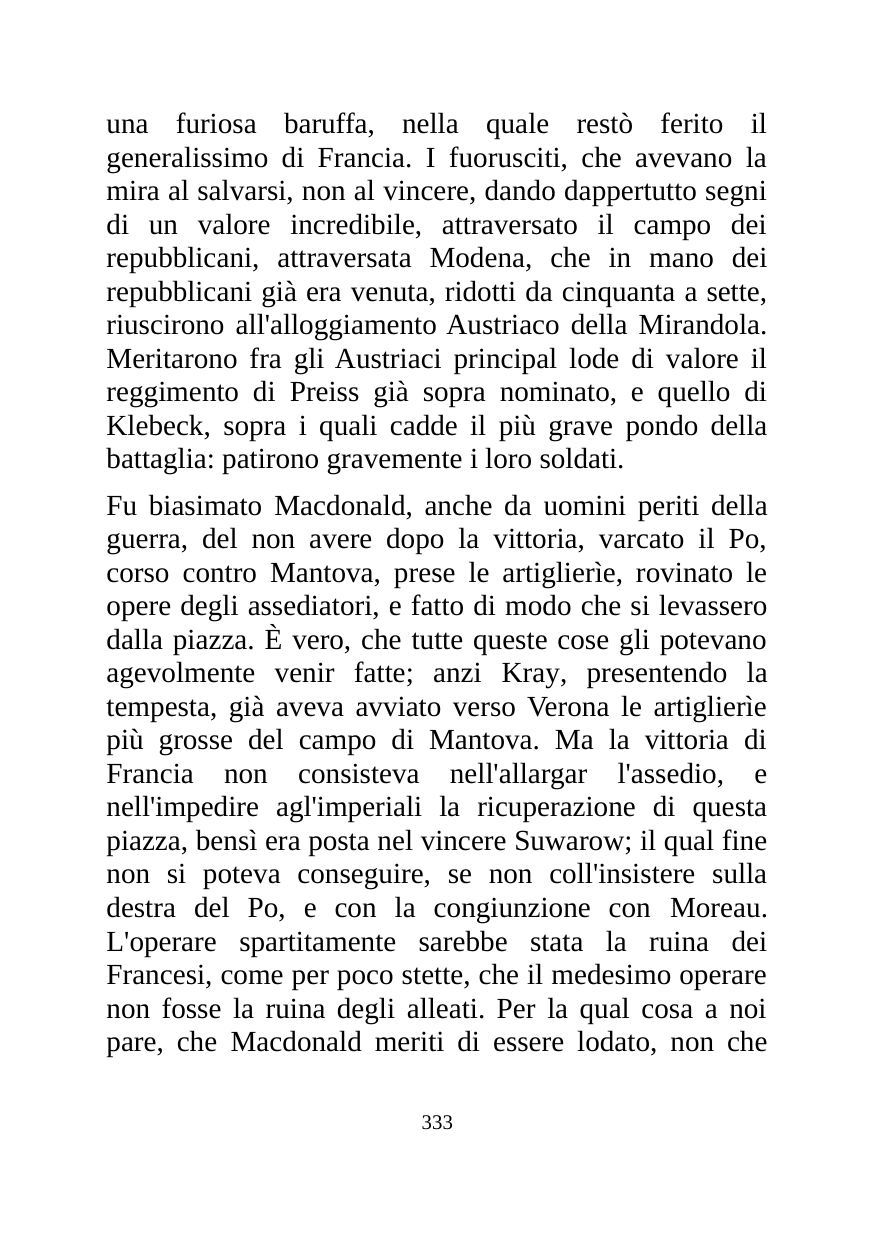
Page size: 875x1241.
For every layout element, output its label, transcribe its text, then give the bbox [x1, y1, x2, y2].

text una furiosa baruffa, nella quale restò ferito il generalissimo di Francia. I fuorusciti, che avevano la mira al salvarsi, non al vincere, dando dappertutto segni di un valore incredibile, attraversato il campo dei repubblicani, attraversata Modena, che in mano dei repubblicani già era venuta, ridotti da cinquanta a sette, riuscirono all'alloggiamento Austriaco della Mirandola. Meritarono fra gli Austriaci principal lode di valore il reggimento di Preiss già sopra nominato, e quello di Klebeck, sopra i quali cadde il più grave pondo della battaglia: patirono gravemente i loro soldati. [106, 106, 768, 475]
text Fu biasimato Macdonald, anche da uomini periti della guerra, del non avere dopo la vittoria, varcato il Po, corso contro Mantova, prese le artiglierìe, rovinato le opere degli assediatori, e fatto di modo che si levassero dalla piazza. È vero, che tutte queste cose gli potevano agevolmente venir fatte; anzi Kray, presentendo la tempesta, già aveva avviato verso Verona le artiglierìe più grosse del campo di Mantova. Ma la vittoria di Francia non consisteva nell'allargar l'assedio, e nell'impedire agl'imperiali la ricuperazione di questa piazza, bensì era posta nel vincere Suwarow; il qual fine non si poteva conseguire, se non coll'insistere sulla destra del Po, e con la congiunzione con Moreau. L'operare spartitamente sarebbe stata la ruina dei Francesi, come per poco stette, che il medesimo operare non fosse la ruina degli alleati. Per la qual cosa a noi pare, che Macdonald meriti di essere lodato, non che [106, 488, 768, 1058]
